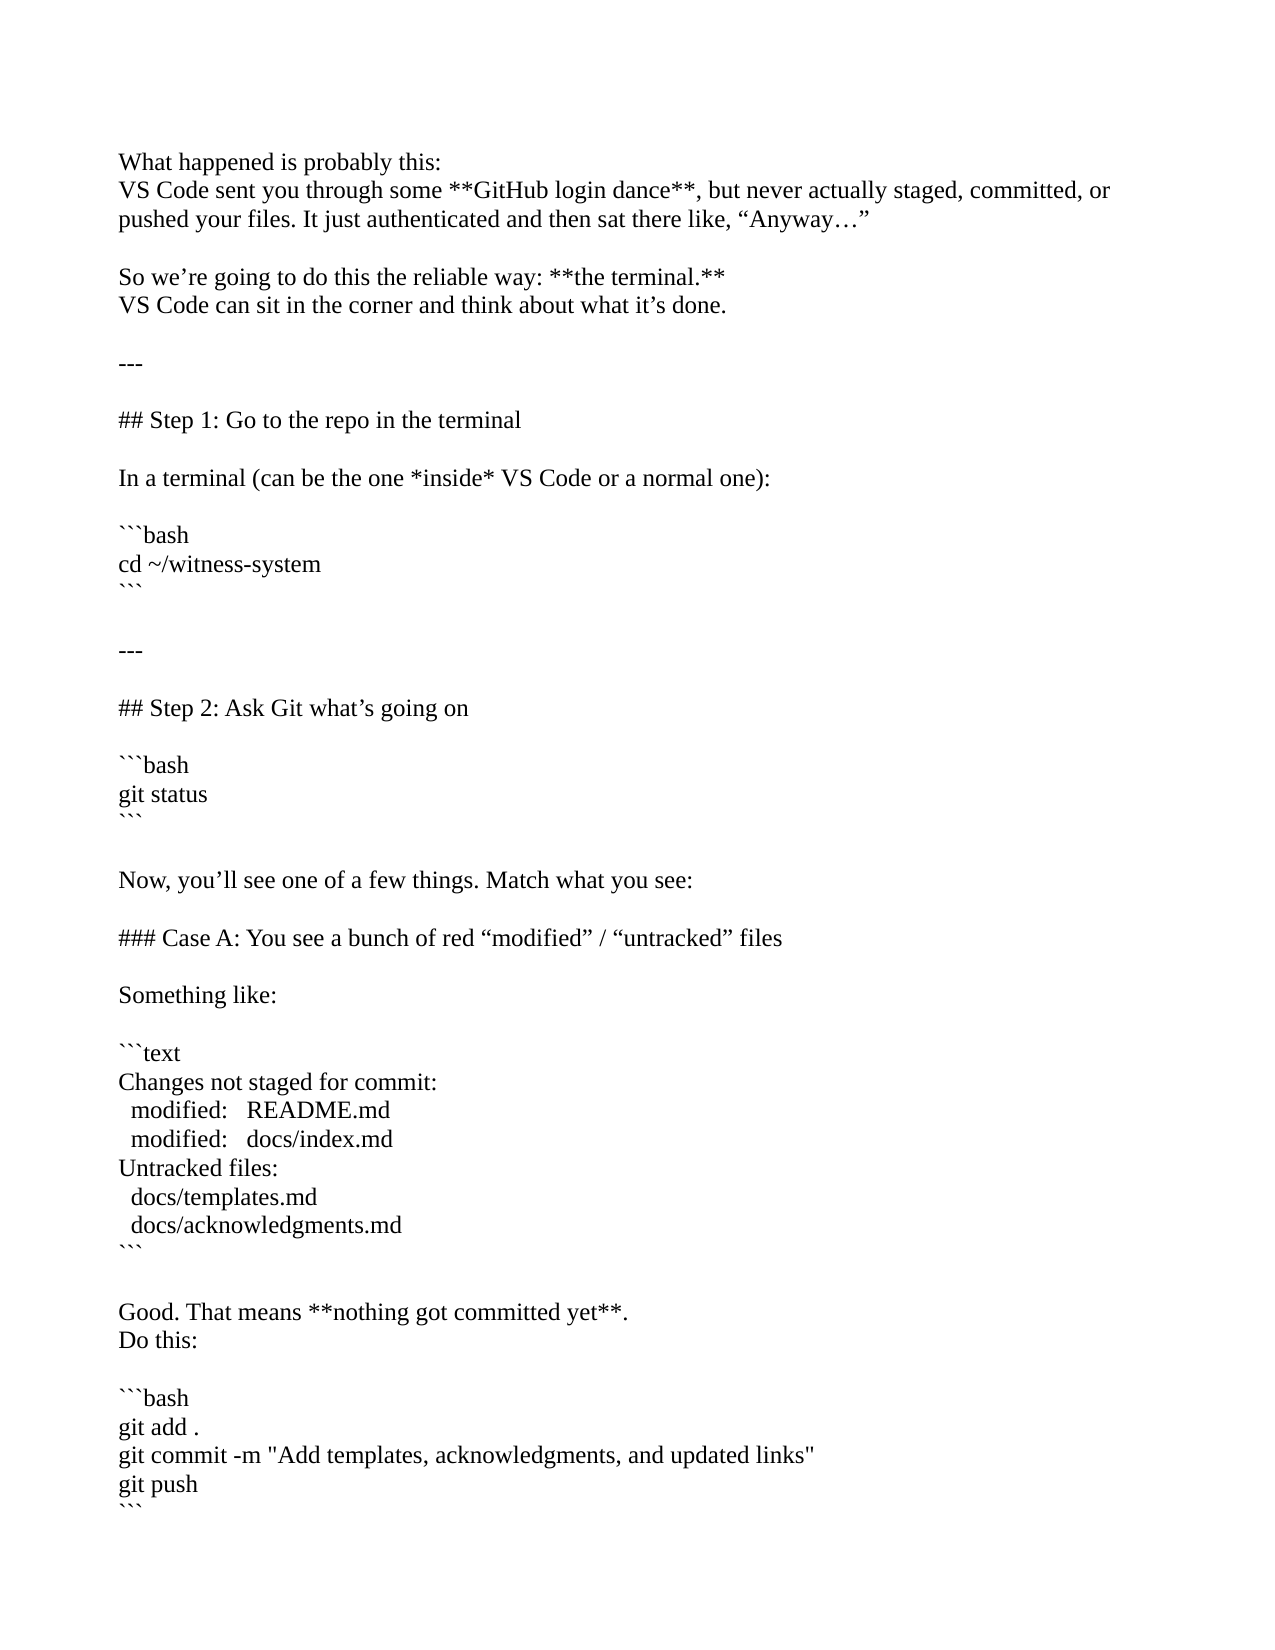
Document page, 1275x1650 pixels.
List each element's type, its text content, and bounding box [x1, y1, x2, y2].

text In a terminal (can be the one *inside* VS Code or a normal one): [118, 463, 1157, 492]
text ``` [118, 578, 1157, 607]
text Untracked files: [118, 1153, 1157, 1182]
text cd ~/witness-system [118, 549, 1157, 578]
text docs/templates.md [118, 1182, 1157, 1211]
text Do this: [118, 1326, 1157, 1354]
text ``` [118, 1239, 1157, 1268]
text modified: README.md [118, 1096, 1157, 1124]
text ```bash [118, 521, 1157, 549]
text ```bash [118, 1383, 1157, 1412]
text git status [118, 779, 1157, 808]
text docs/acknowledgments.md [118, 1211, 1157, 1239]
text ```text [118, 1038, 1157, 1067]
text Something like: [118, 981, 1157, 1009]
text ## Step 2: Ask Git what’s going on [118, 693, 1157, 722]
text VS Code sent you through some **GitHub login dance**, but never actually staged, committed, or pushed your files. It just authenticated and then sat there like, “Anyway…” [118, 176, 1157, 233]
text git push [118, 1469, 1157, 1498]
text Good. That means **nothing got committed yet**. [118, 1297, 1157, 1326]
text ``` [118, 1498, 1157, 1527]
text --- [118, 348, 1157, 377]
text ## Step 1: Go to the repo in the terminal [118, 406, 1157, 434]
text ```bash [118, 751, 1157, 779]
text ``` [118, 808, 1157, 837]
text git add . [118, 1412, 1157, 1441]
text --- [118, 636, 1157, 664]
text Now, you’ll see one of a few things. Match what you see: [118, 866, 1157, 894]
text VS Code can sit in the corner and think about what it’s done. [118, 291, 1157, 319]
text So we’re going to do this the reliable way: **the terminal.** [118, 262, 1157, 291]
text modified: docs/index.md [118, 1124, 1157, 1153]
text ### Case A: You see a bunch of red “modified” / “untracked” files [118, 923, 1157, 952]
text What happened is probably this: [118, 147, 1157, 176]
text git commit -m "Add templates, acknowledgments, and updated links" [118, 1441, 1157, 1469]
text Changes not staged for commit: [118, 1067, 1157, 1096]
